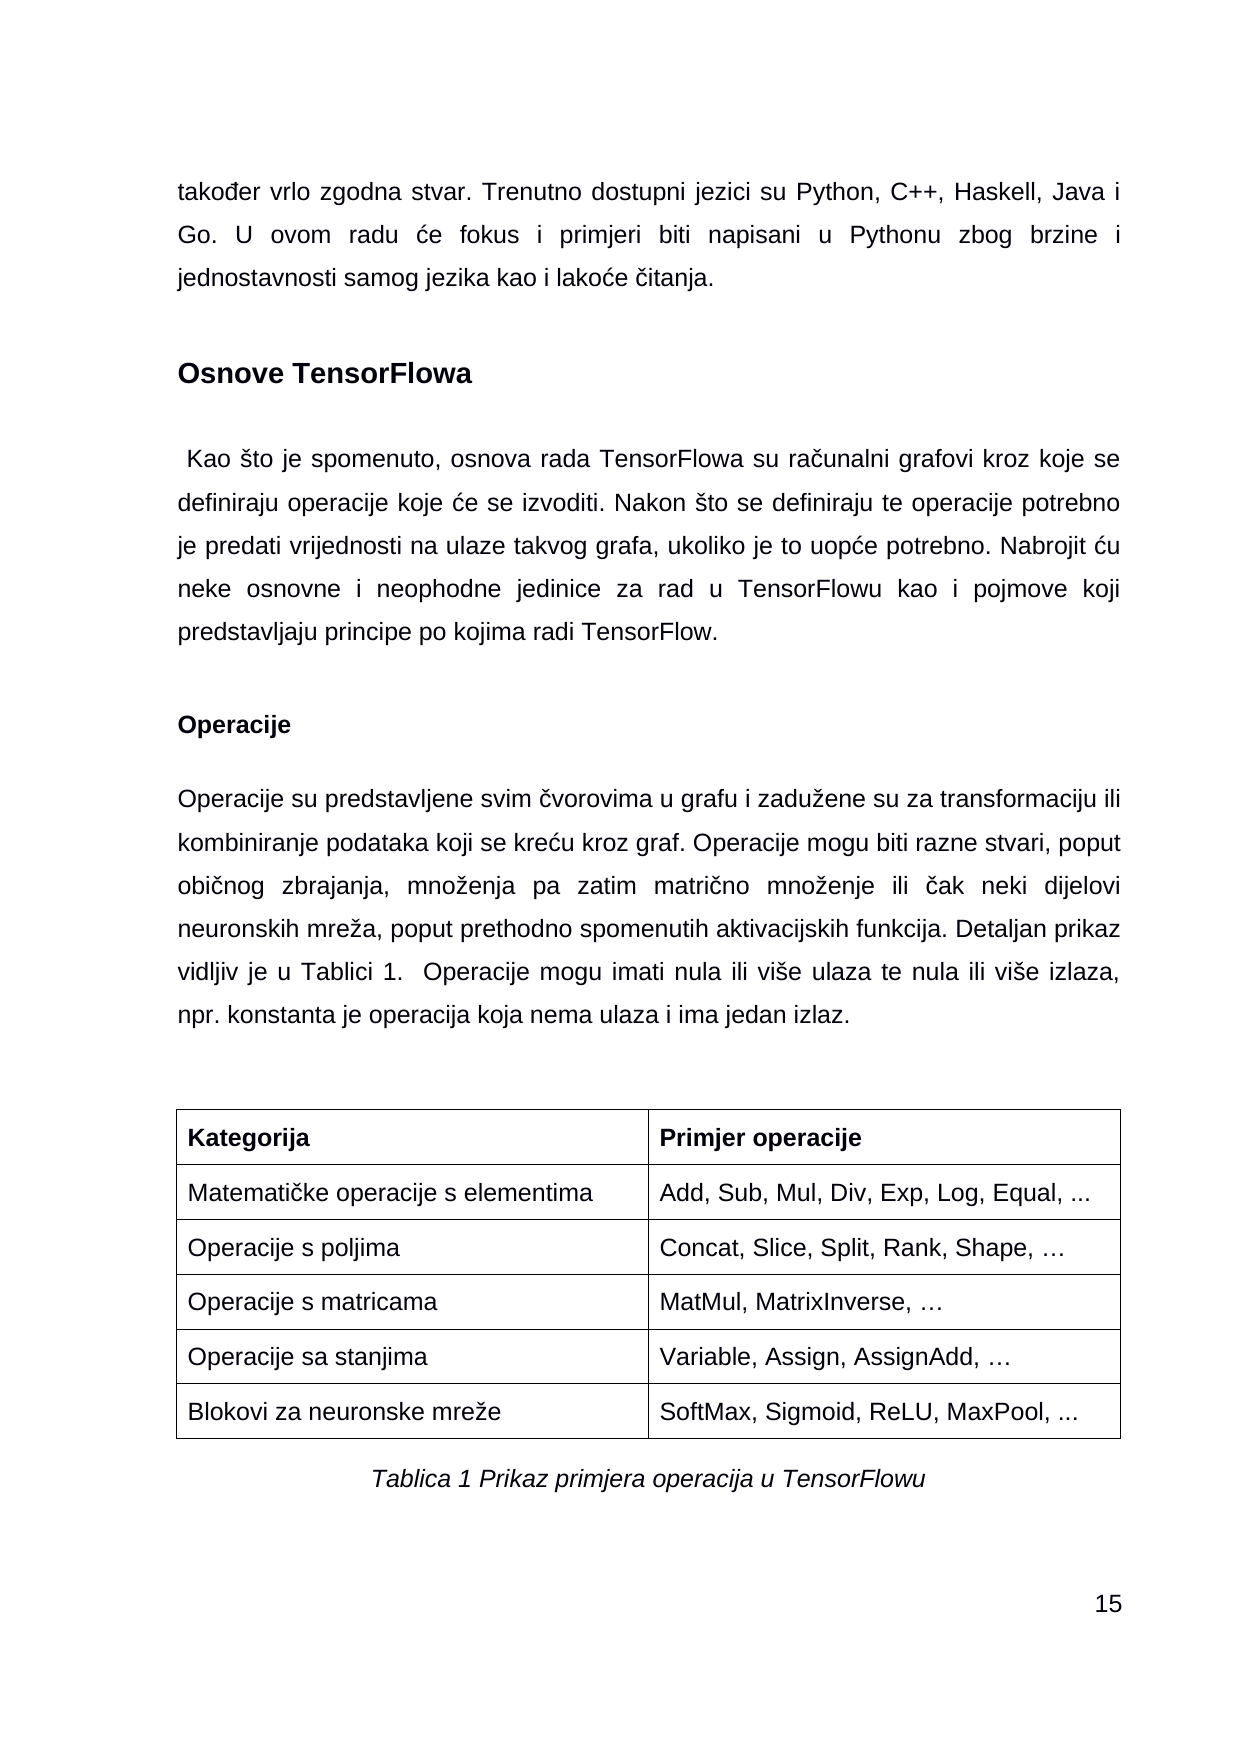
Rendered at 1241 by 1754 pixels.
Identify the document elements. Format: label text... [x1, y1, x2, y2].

table_cell Variable, Assign, AssignAdd, … [649, 1330, 1120, 1383]
table_header Primjer operacije [649, 1110, 1120, 1164]
subtitle Osnove TensorFlowa [177, 357, 1122, 390]
subtitle Operacije [177, 710, 1122, 739]
table_cell Add, Sub, Mul, Div, Exp, Log, Equal, ... [649, 1165, 1120, 1219]
text Operacije su predstavljene svim čvorovima u grafu i zadužene su za transformaciju ili kombiniranje podataka koji se kreću kroz graf. Operacije mogu biti razne stvari, poput običnog zbrajanja, množenja pa zatim matrično množenje ili čak neki dijelovi neuronskih mreža, poput prethodno spomenutih aktivacijskih funkcija. Detaljan prikaz vidljiv je u Tablici 1. Operacije mogu imati nula ili više ulaza te nula ili više izlaza, npr. konstanta je operacija koja nema ulaza i ima jedan izlaz. [177, 784, 1122, 1029]
table_header Kategorija [177, 1110, 648, 1164]
table_cell Concat, Slice, Split, Rank, Shape, … [649, 1220, 1120, 1274]
text Tablica 1 Prikaz primjera operacija u TensorFlowu [177, 1464, 1122, 1493]
text također vrlo zgodna stvar. Trenutno dostupni jezici su Python, C++, Haskell, Java i Go. U ovom radu će fokus i primjeri biti napisani u Pythonu zbog brzine i jednostavnosti samog jezika kao i lakoće čitanja. [177, 177, 1122, 292]
table_cell SoftMax, Sigmoid, ReLU, MaxPool, ... [649, 1384, 1120, 1438]
table_cell Operacije s poljima [177, 1220, 648, 1274]
table_cell Operacije s matricama [177, 1275, 648, 1328]
table_cell Blokovi za neuronske mreže [177, 1384, 648, 1438]
table_cell Matematičke operacije s elementima [177, 1165, 648, 1219]
text Kao što je spomenuto, osnova rada TensorFlowa su računalni grafovi kroz koje se definiraju operacije koje će se izvoditi. Nakon što se definiraju te operacije potrebno je predati vrijednosti na ulaze takvog grafa, ukoliko je to uopće potrebno. Nabrojit ću neke osnovne i neophodne jedinice za rad u TensorFlowu kao i pojmove koji predstavljaju principe po kojima radi TensorFlow. [177, 444, 1122, 646]
table_cell Operacije sa stanjima [177, 1330, 648, 1383]
table_cell MatMul, MatrixInverse, … [649, 1275, 1120, 1328]
